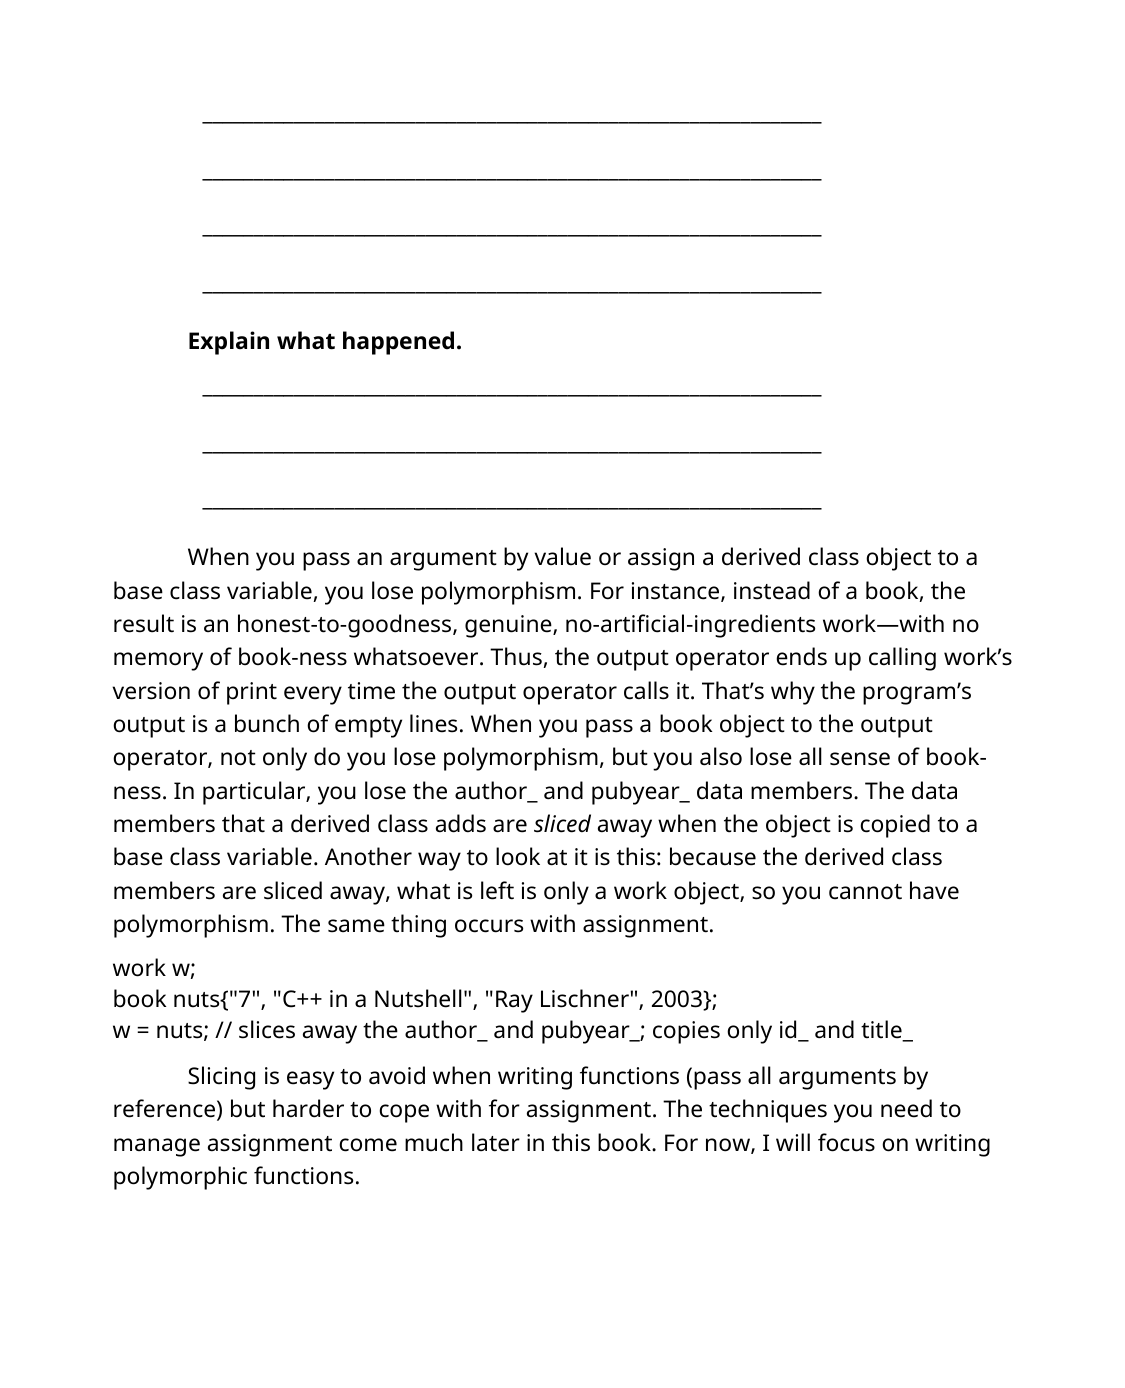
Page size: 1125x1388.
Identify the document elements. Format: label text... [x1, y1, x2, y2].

text work w; [112, 952, 1012, 983]
text book nuts{"7", "C++ in a Nutshell", "Ray Lischner", 2003}; [112, 983, 1012, 1014]
list _____________________________________________________________ [202, 482, 1012, 514]
list _____________________________________________________________ [202, 153, 1012, 184]
text When you pass an argument by value or assign a derived class object to a base class variable, you lose polymorphism. For instance, instead of a book, the result is an honest-to-goodness, genuine, no-artificial-ingredients work—with no memory of book-ness whatsoever. Thus, the output operator ends up calling work’s version of print every time the output operator calls it. That’s why the program’s output is a bunch of empty lines. When you pass a book object to the output operator, not only do you lose polymorphism, but you also lose all sense of book-ness. In particular, you lose the author_ and pubyear_ data members. The data members that a derived class adds are sliced away when the object is copied to a base class variable. Another way to look at it is this: because the derived class members are sliced away, what is left is only a work object, so you cannot have polymorphism. The same thing occurs with assignment. [112, 539, 1012, 939]
list _____________________________________________________________ [202, 266, 1012, 297]
text Slicing is easy to avoid when writing functions (pass all arguments by reference) but harder to cope with for assignment. The techniques you need to manage assignment come much later in this book. For now, I will focus on writing polymorphic functions. [112, 1058, 1012, 1191]
list _____________________________________________________________ [202, 369, 1012, 400]
text w = nuts; // slices away the author_ and pubyear_; copies only id_ and title_ [112, 1014, 1012, 1045]
list _____________________________________________________________ [202, 96, 1012, 127]
list _____________________________________________________________ [202, 209, 1012, 241]
list _____________________________________________________________ [202, 426, 1012, 457]
text Explain what happened. [112, 323, 1012, 356]
